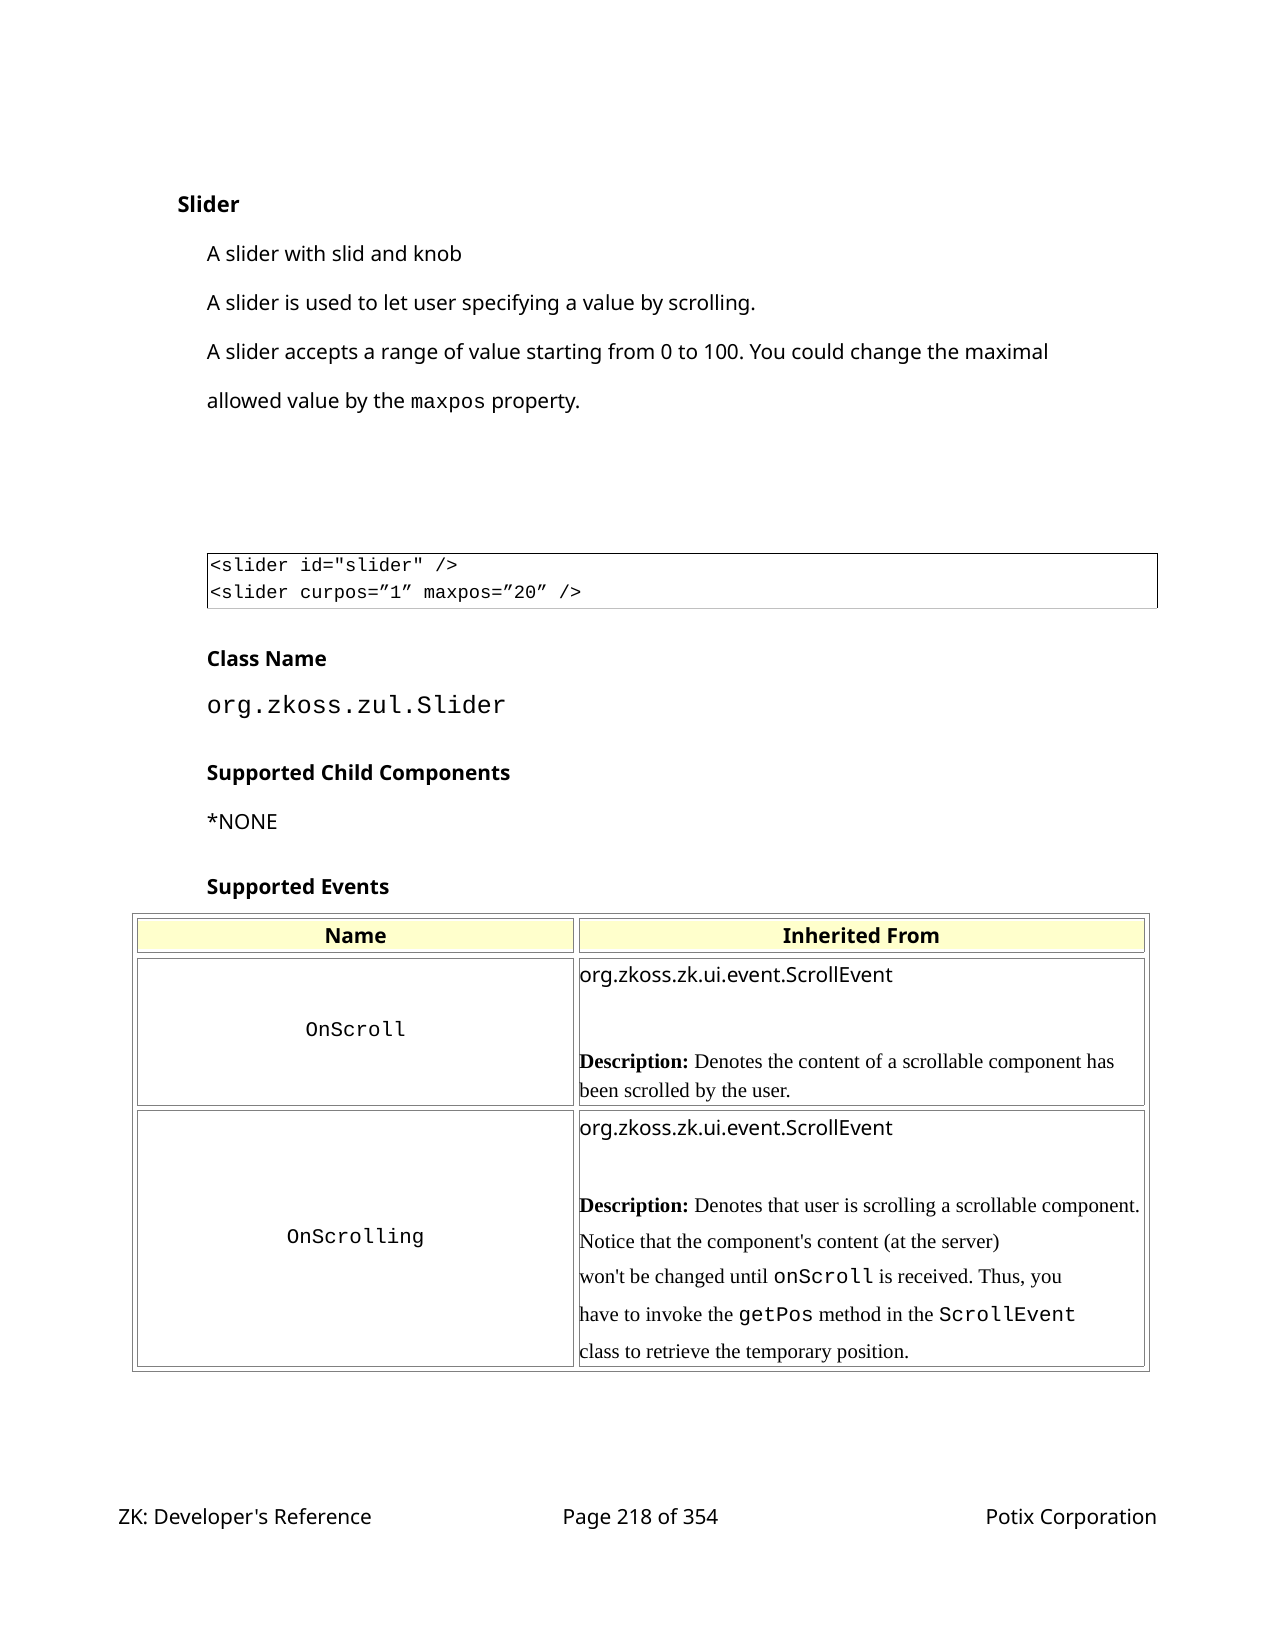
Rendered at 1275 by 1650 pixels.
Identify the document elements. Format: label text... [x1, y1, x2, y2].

table_cell OnScroll [134, 952, 576, 1104]
text A slider with slid and knob [207, 239, 1157, 268]
text A slider is used to let user specifying a value by scrolling. [207, 288, 1157, 317]
text org.zkoss.zul.Slider [207, 693, 1157, 721]
subtitle Supported Events [207, 872, 1157, 900]
table_header Inherited From [576, 914, 1147, 952]
subtitle Class Name [207, 644, 1157, 673]
text <slider id="slider" /> [208, 554, 1157, 577]
subtitle Slider [177, 189, 1157, 219]
text A slider accepts a range of value starting from 0 to 100. You could change the maximal [207, 337, 1157, 365]
table_cell OnScrolling [134, 1105, 576, 1366]
table_cell org.zkoss.zk.ui.event.ScrollEvent Description: Denotes that user is scrolling a scrollable component. Notice that the component's content (at the server) won't be changed until onScroll is received. Thus, you have to invoke the getPos method in the ScrollEvent class to retrieve the temporary position. [576, 1105, 1147, 1366]
table_header Name [134, 914, 576, 952]
table_cell org.zkoss.zk.ui.event.ScrollEvent Description: Denotes the content of a scrollable component has been scrolled by the user. [576, 952, 1147, 1104]
text <slider curpos=”1” maxpos=”20” /> [208, 580, 1157, 608]
text *NONE [207, 807, 1157, 835]
text allowed value by the maxpos property. [207, 386, 1157, 414]
subtitle Supported Child Components [207, 758, 1157, 786]
